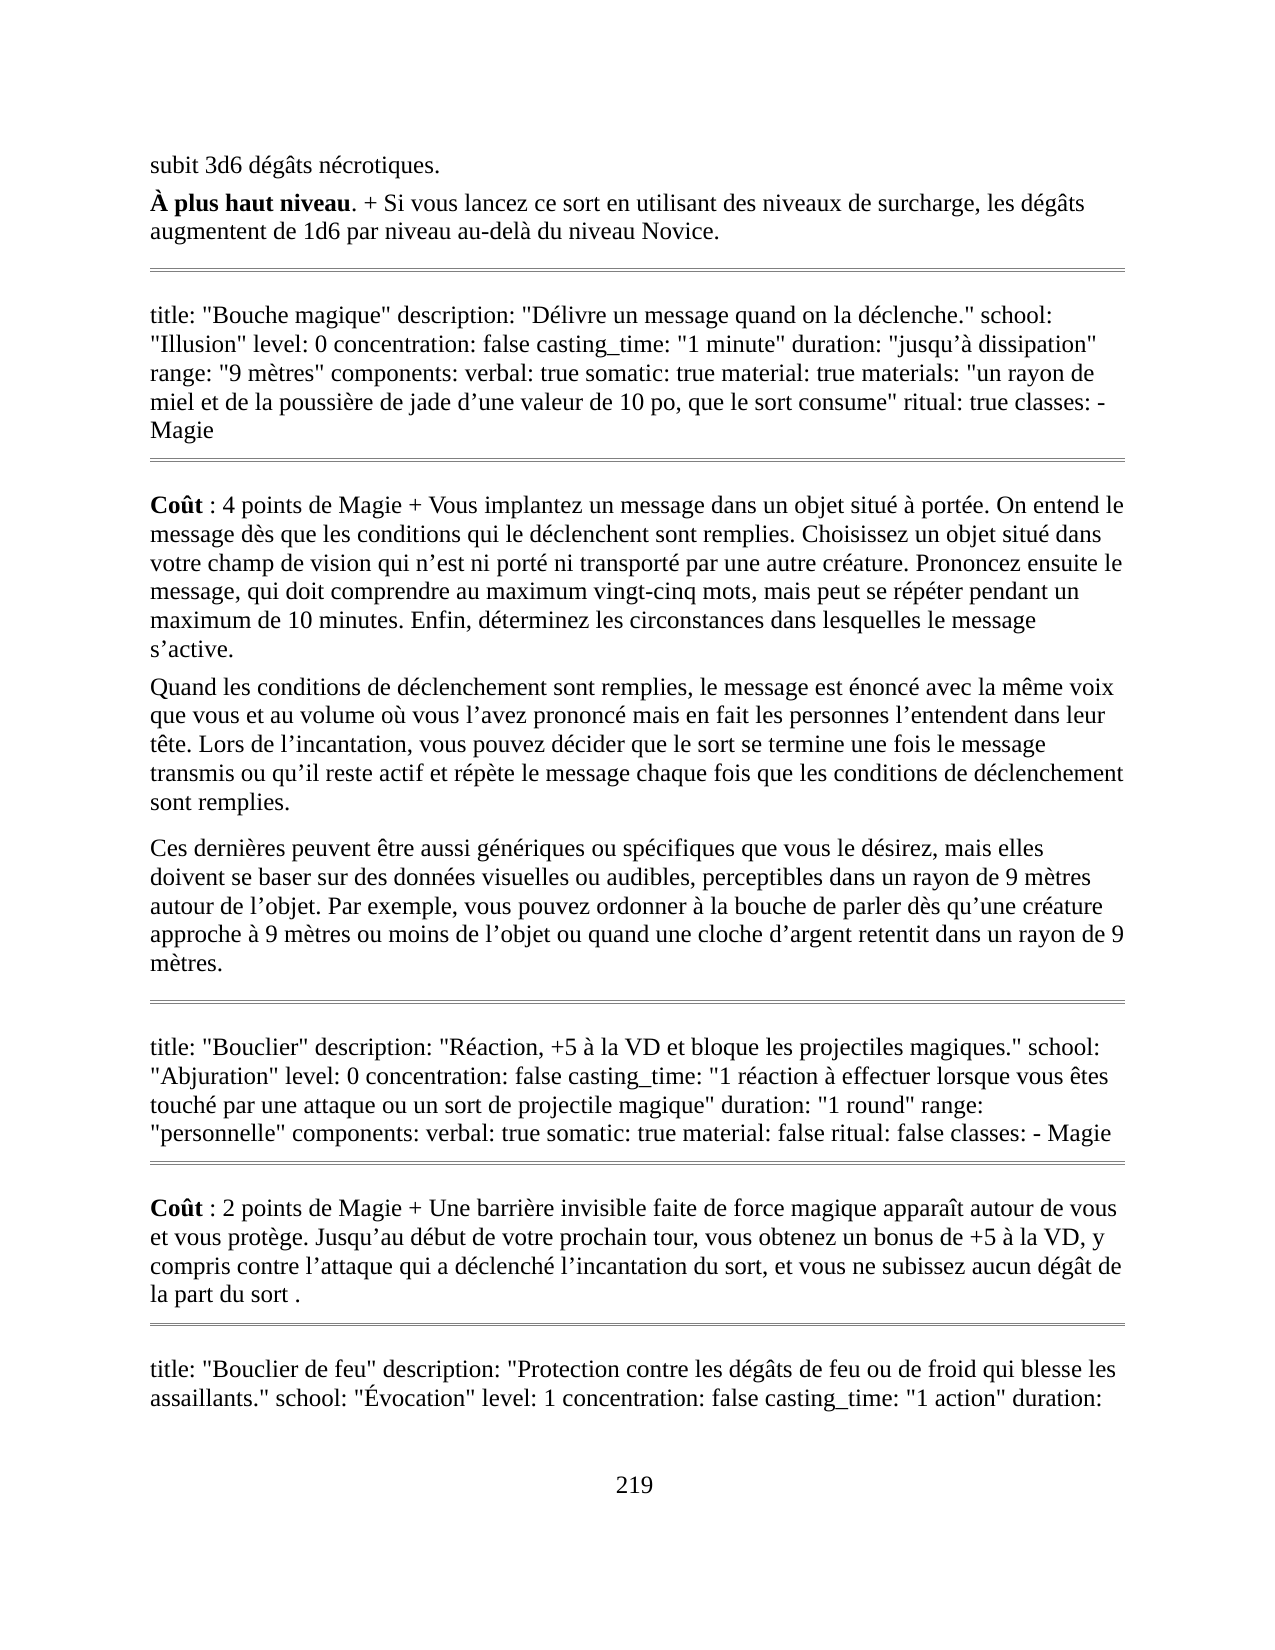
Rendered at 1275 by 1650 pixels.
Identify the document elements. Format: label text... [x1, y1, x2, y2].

text Ces dernières peuvent être aussi génériques ou spécifiques que vous le désirez, mais elles doivent se baser sur des données visuelles ou audibles, perceptibles dans un rayon de 9 mètres autour de l’objet. Par exemple, vous pouvez ordonner à la bouche de parler dès qu’une créature approche à 9 mètres ou moins de l’objet ou quand une cloche d’argent retentit dans un rayon de 9 mètres. [150, 833, 1125, 977]
text title: "Bouclier" description: "Réaction, +5 à la VD et bloque les projectiles magiques." school: "Abjuration" level: 0 concentration: false casting_time: "1 réaction à effectuer lorsque vous êtes touché par une attaque ou un sort de projectile magique" duration: "1 round" range: "personnelle" components: verbal: true somatic: true material: false ritual: false classes: - Magie [150, 1032, 1125, 1147]
text Coût : 2 points de Magie + Une barrière invisible faite de force magique apparaît autour de vous et vous protège. Jusqu’au début de votre prochain tour, vous obtenez un bonus de +5 à la VD, y compris contre l’attaque qui a déclenché l’incantation du sort, et vous ne subissez aucun dégât de la part du sort . [150, 1193, 1125, 1308]
text title: "Bouclier de feu" description: "Protection contre les dégâts de feu ou de froid qui blesse les assaillants." school: "Évocation" level: 1 concentration: false casting_time: "1 action" duration: [150, 1354, 1125, 1412]
text Coût : 4 points de Magie + Vous implantez un message dans un objet situé à portée. On entend le message dès que les conditions qui le déclenchent sont remplies. Choisissez un objet situé dans votre champ de vision qui n’est ni porté ni transporté par une autre créature. Prononcez ensuite le message, qui doit comprendre au maximum vingt-cinq mots, mais peut se répéter pendant un maximum de 10 minutes. Enfin, déterminez les circonstances dans lesquelles le message s’active. [150, 490, 1125, 663]
text Quand les conditions de déclenchement sont remplies, le message est énoncé avec la même voix que vous et au volume où vous l’avez prononcé mais en fait les personnes l’entendent dans leur tête. Lors de l’incantation, vous pouvez décider que le sort se termine une fois le message transmis ou qu’il reste actif et répète le message chaque fois que les conditions de déclenchement sont remplies. [150, 672, 1125, 815]
text subit 3d6 dégâts nécrotiques. [150, 150, 1125, 179]
text À plus haut niveau. + Si vous lancez ce sort en utilisant des niveaux de surcharge, les dégâts augmentent de 1d6 par niveau au-delà du niveau Novice. [150, 188, 1125, 245]
text title: "Bouche magique" description: "Délivre un message quand on la déclenche." school: "Illusion" level: 0 concentration: false casting_time: "1 minute" duration: "jusqu’à dissipation" range: "9 mètres" components: verbal: true somatic: true material: true materials: "un rayon de miel et de la poussière de jade d’une valeur de 10 po, que le sort consume" ritual: true classes: - Magie [150, 300, 1125, 444]
